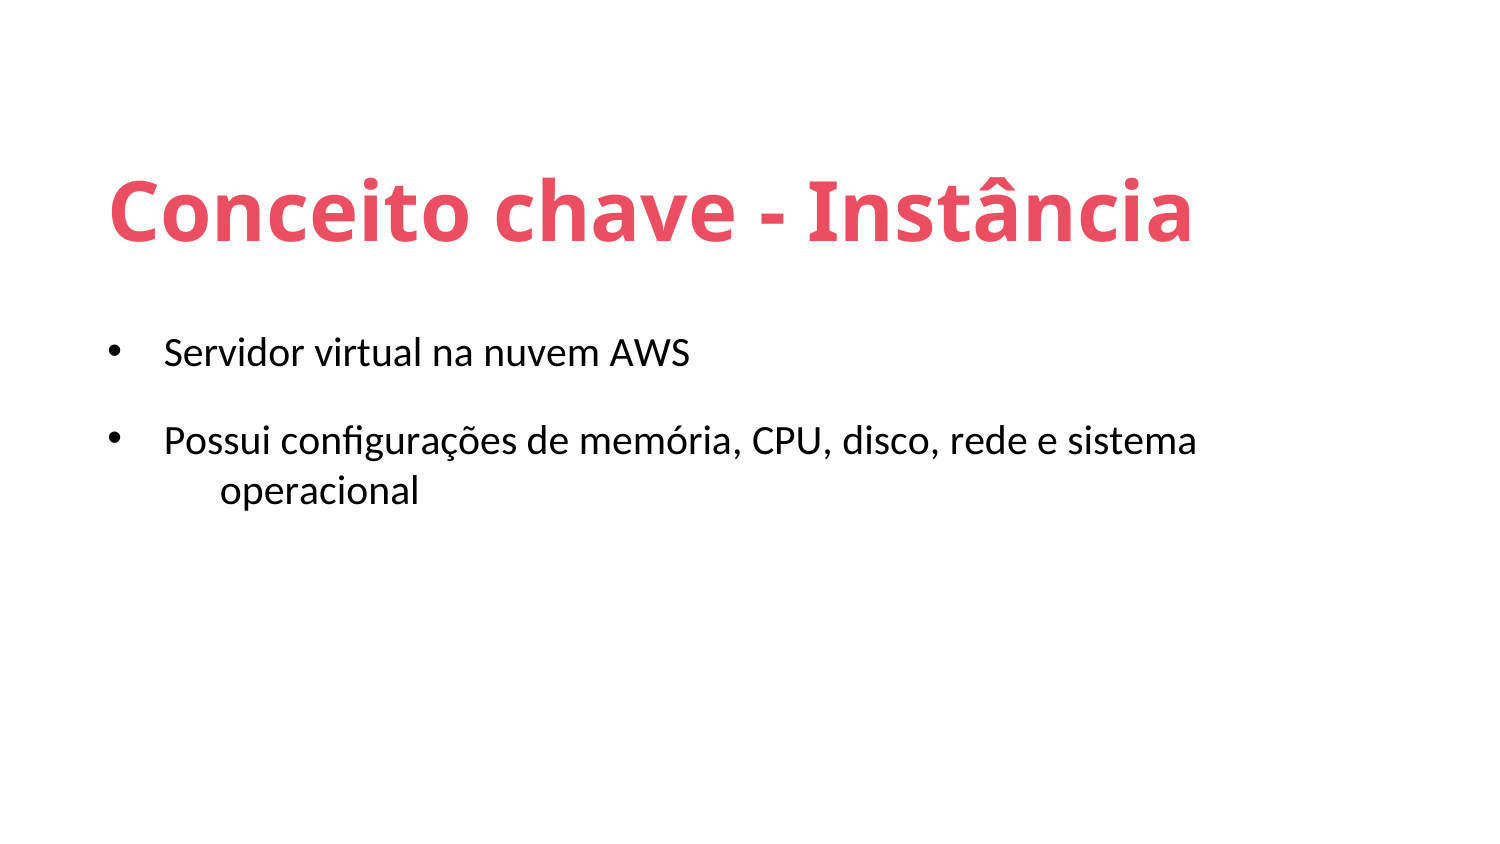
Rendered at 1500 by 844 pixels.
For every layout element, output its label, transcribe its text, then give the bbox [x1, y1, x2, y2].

text_box Conceito chave - Instância [92, 128, 1408, 268]
text_box Servidor virtual na nuvem AWS Possui configurações de memória, CPU, disco, rede e sistema operacional [92, 309, 1234, 548]
